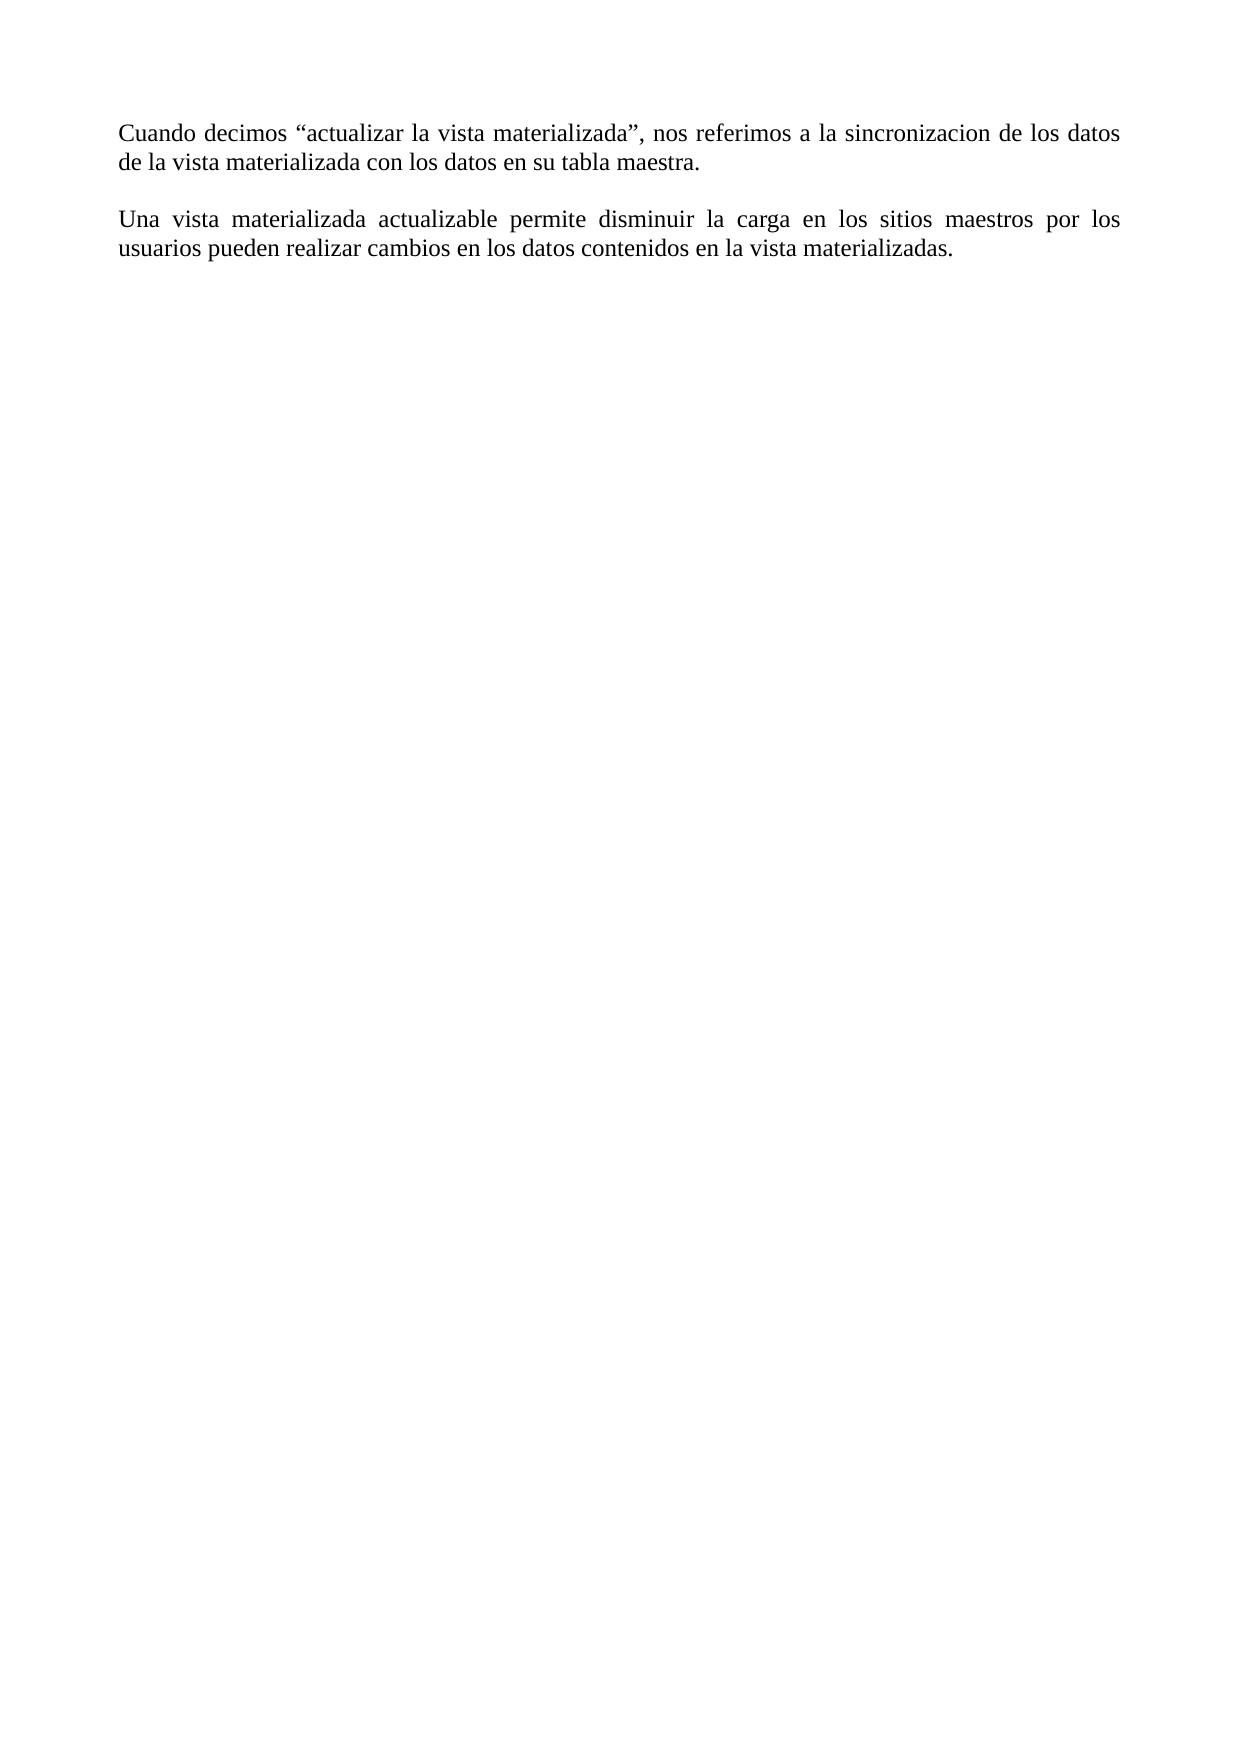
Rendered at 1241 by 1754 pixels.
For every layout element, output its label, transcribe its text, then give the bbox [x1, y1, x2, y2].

text Cuando decimos “actualizar la vista materializada”, nos referimos a la sincronizacion de los datos de la vista materializada con los datos en su tabla maestra. [118, 118, 1122, 176]
text Una vista materializada actualizable permite disminuir la carga en los sitios maestros por los usuarios pueden realizar cambios en los datos contenidos en la vista materializadas. [118, 204, 1122, 262]
